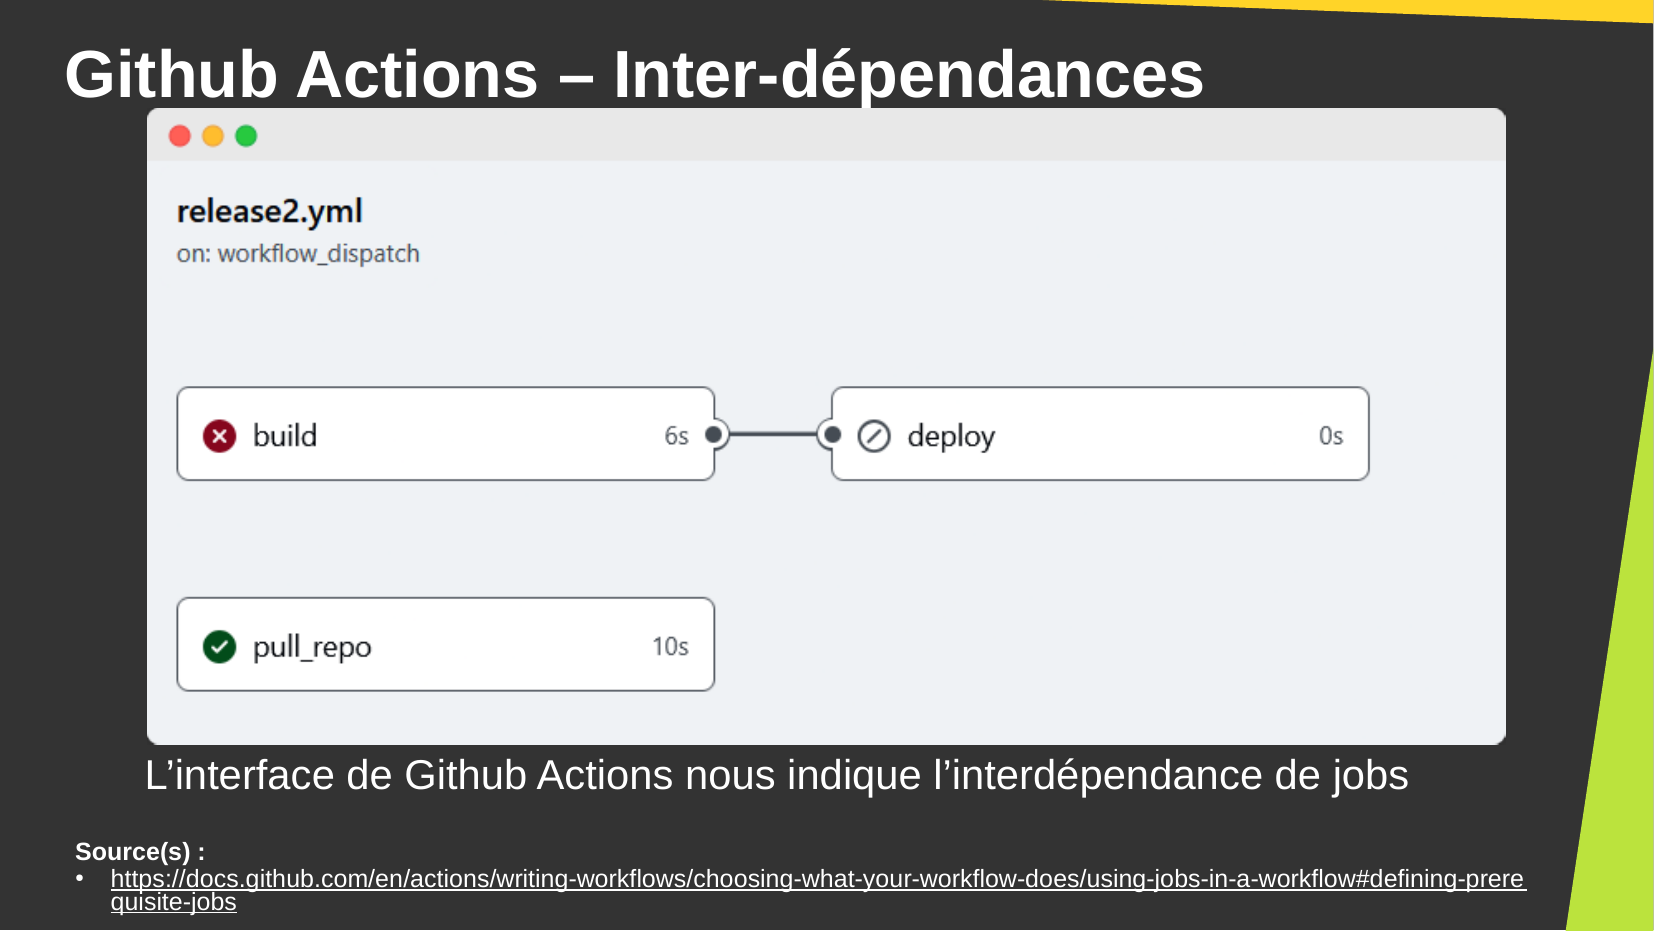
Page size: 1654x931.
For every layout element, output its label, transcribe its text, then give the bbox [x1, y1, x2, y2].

text_box L’interface de Github Actions nous indique l’interdépendance de jobs [129, 744, 1512, 821]
picture [147, 108, 1506, 745]
title Github Actions – Inter-dépendances [64, 37, 1577, 119]
text_box [1042, 0, 1654, 24]
text_box [1565, 344, 1654, 931]
text_box Source(s) : https://docs.github.com/en/actions/writing-workflows/choosing-what-your-workflow-does/using-jobs-in-a-workflow#defining-prerequisite-jobs [60, 791, 1546, 901]
